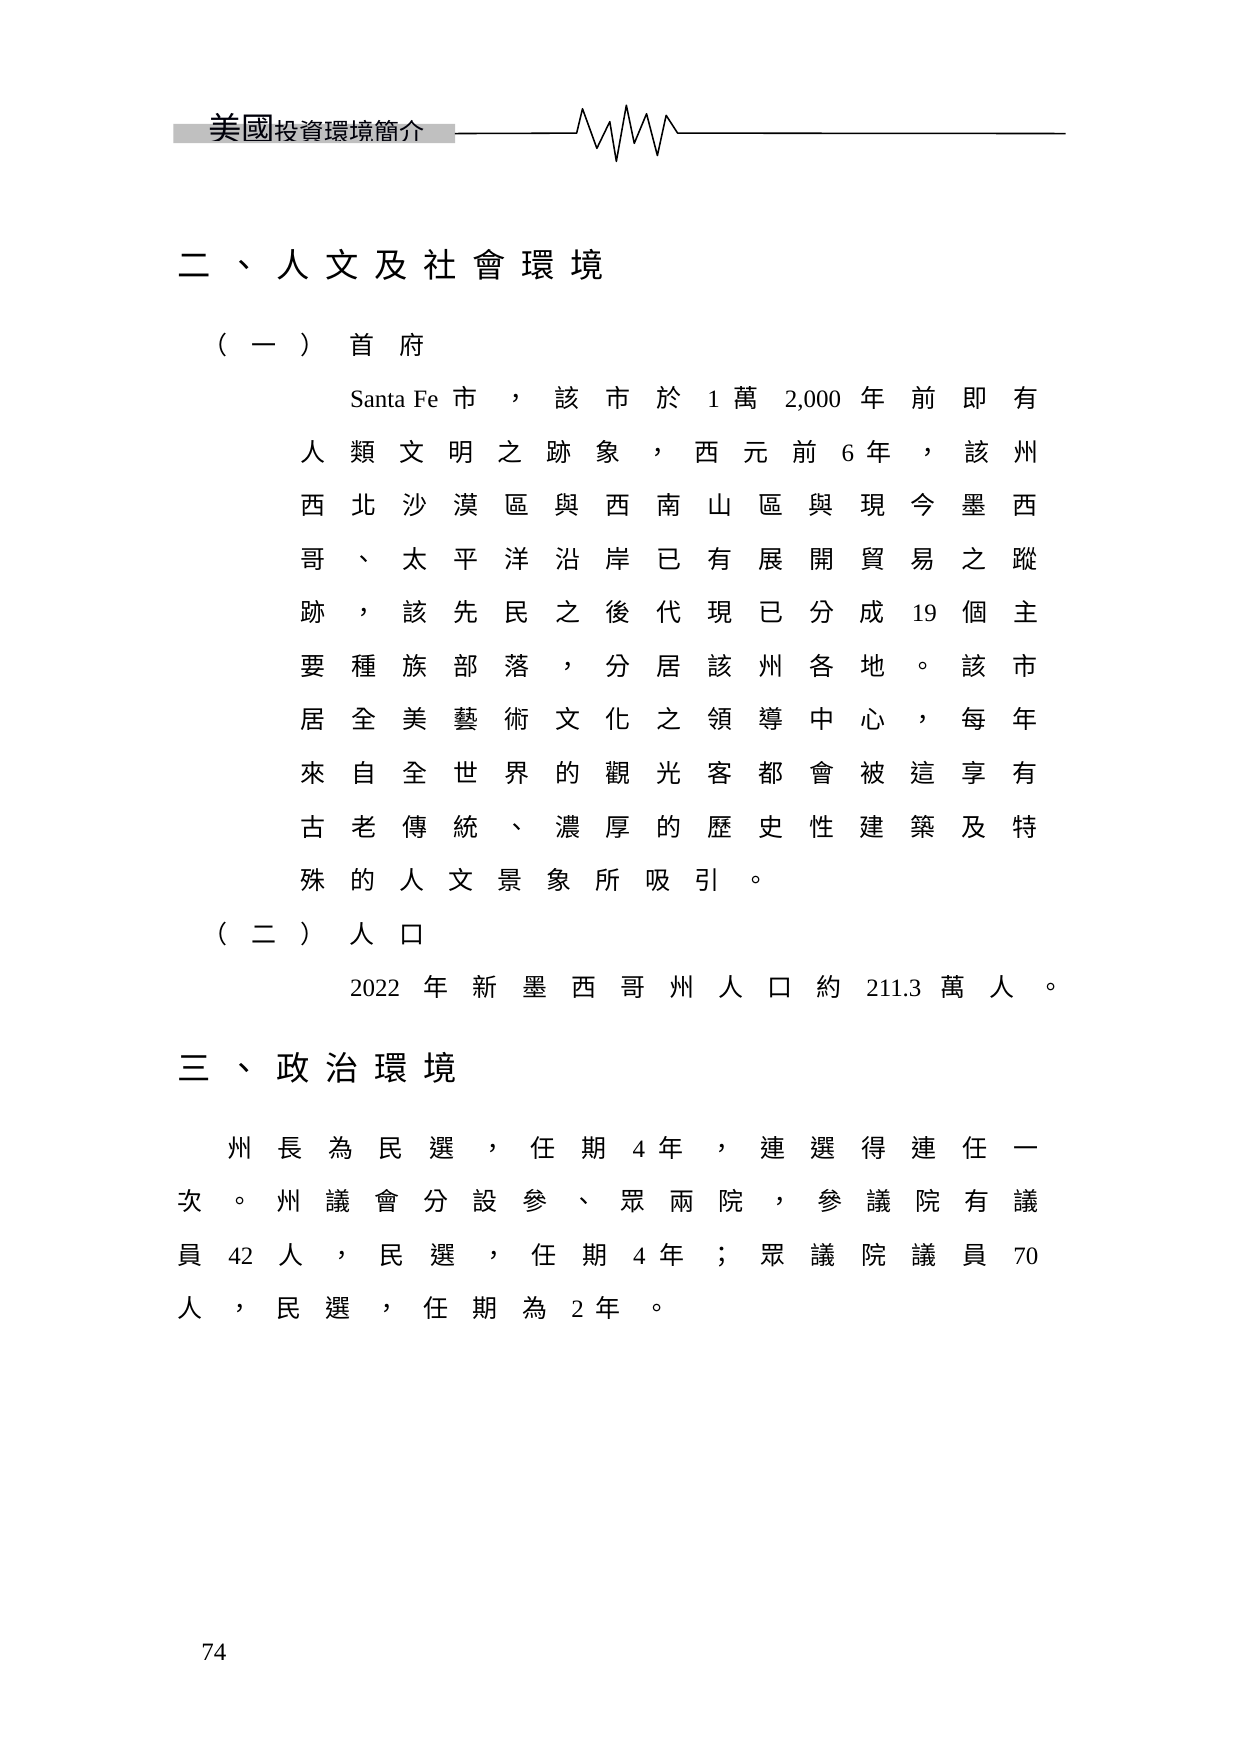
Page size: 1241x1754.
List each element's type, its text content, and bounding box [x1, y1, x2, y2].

text （二）人口 [202, 906, 1063, 959]
text Santa Fe市，該市於1萬2,000年前即有人類文明之跡象，西元前6年，該州西北沙漠區與西南山區與現今墨西哥、太平洋沿岸已有展開貿易之蹤跡，該先民之後代現已分成19個主要種族部落，分居該州各地。該市居全美藝術文化之領導中心，每年來自全世界的觀光客都會被這享有古老傳統、濃厚的歷史性建築及特殊的人文景象所吸引。 [276, 370, 1063, 906]
text 三、政治環境 [178, 1039, 1063, 1093]
text 2022年新墨西哥州人口約211.3萬人。 [276, 959, 1063, 1013]
text 州長為民選，任期4年，連選得連任一次。州議會分設參、眾兩院，參議院有議員42人，民選，任期4年；眾議院議員70人，民選，任期為2年。 [178, 1120, 1063, 1334]
text （一）首府 [202, 317, 1063, 370]
text 二、人文及社會環境 [178, 236, 1063, 290]
